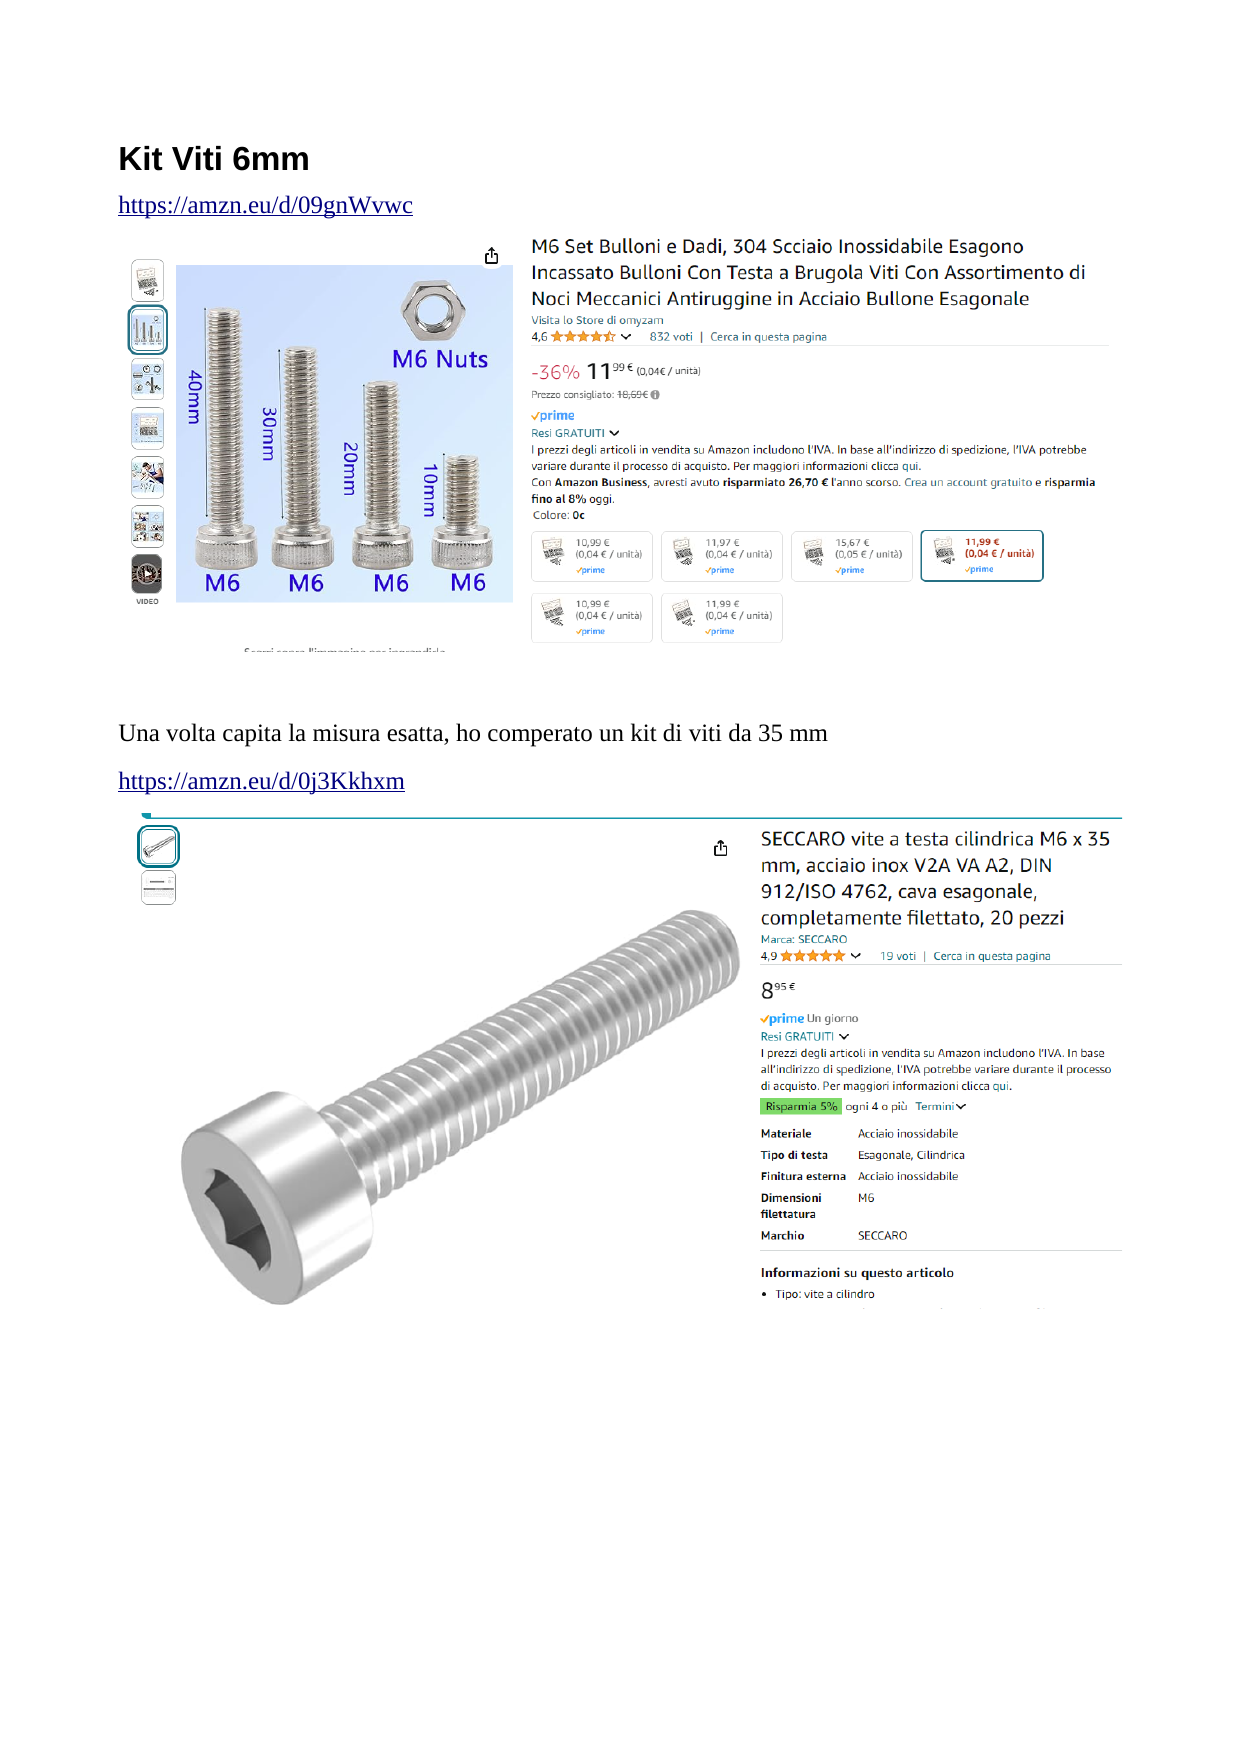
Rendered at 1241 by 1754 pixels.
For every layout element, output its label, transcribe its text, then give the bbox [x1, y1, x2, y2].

text Una volta capita la misura esatta, ho comperato un kit di viti da 35 mm [118, 718, 1122, 747]
text https://amzn.eu/d/09gnWvwc [118, 190, 1122, 219]
picture [118, 237, 1123, 652]
text https://amzn.eu/d/0j3Kkhxm [118, 766, 1122, 795]
picture [118, 813, 1123, 1309]
subtitle Kit Viti 6mm [118, 139, 1122, 177]
